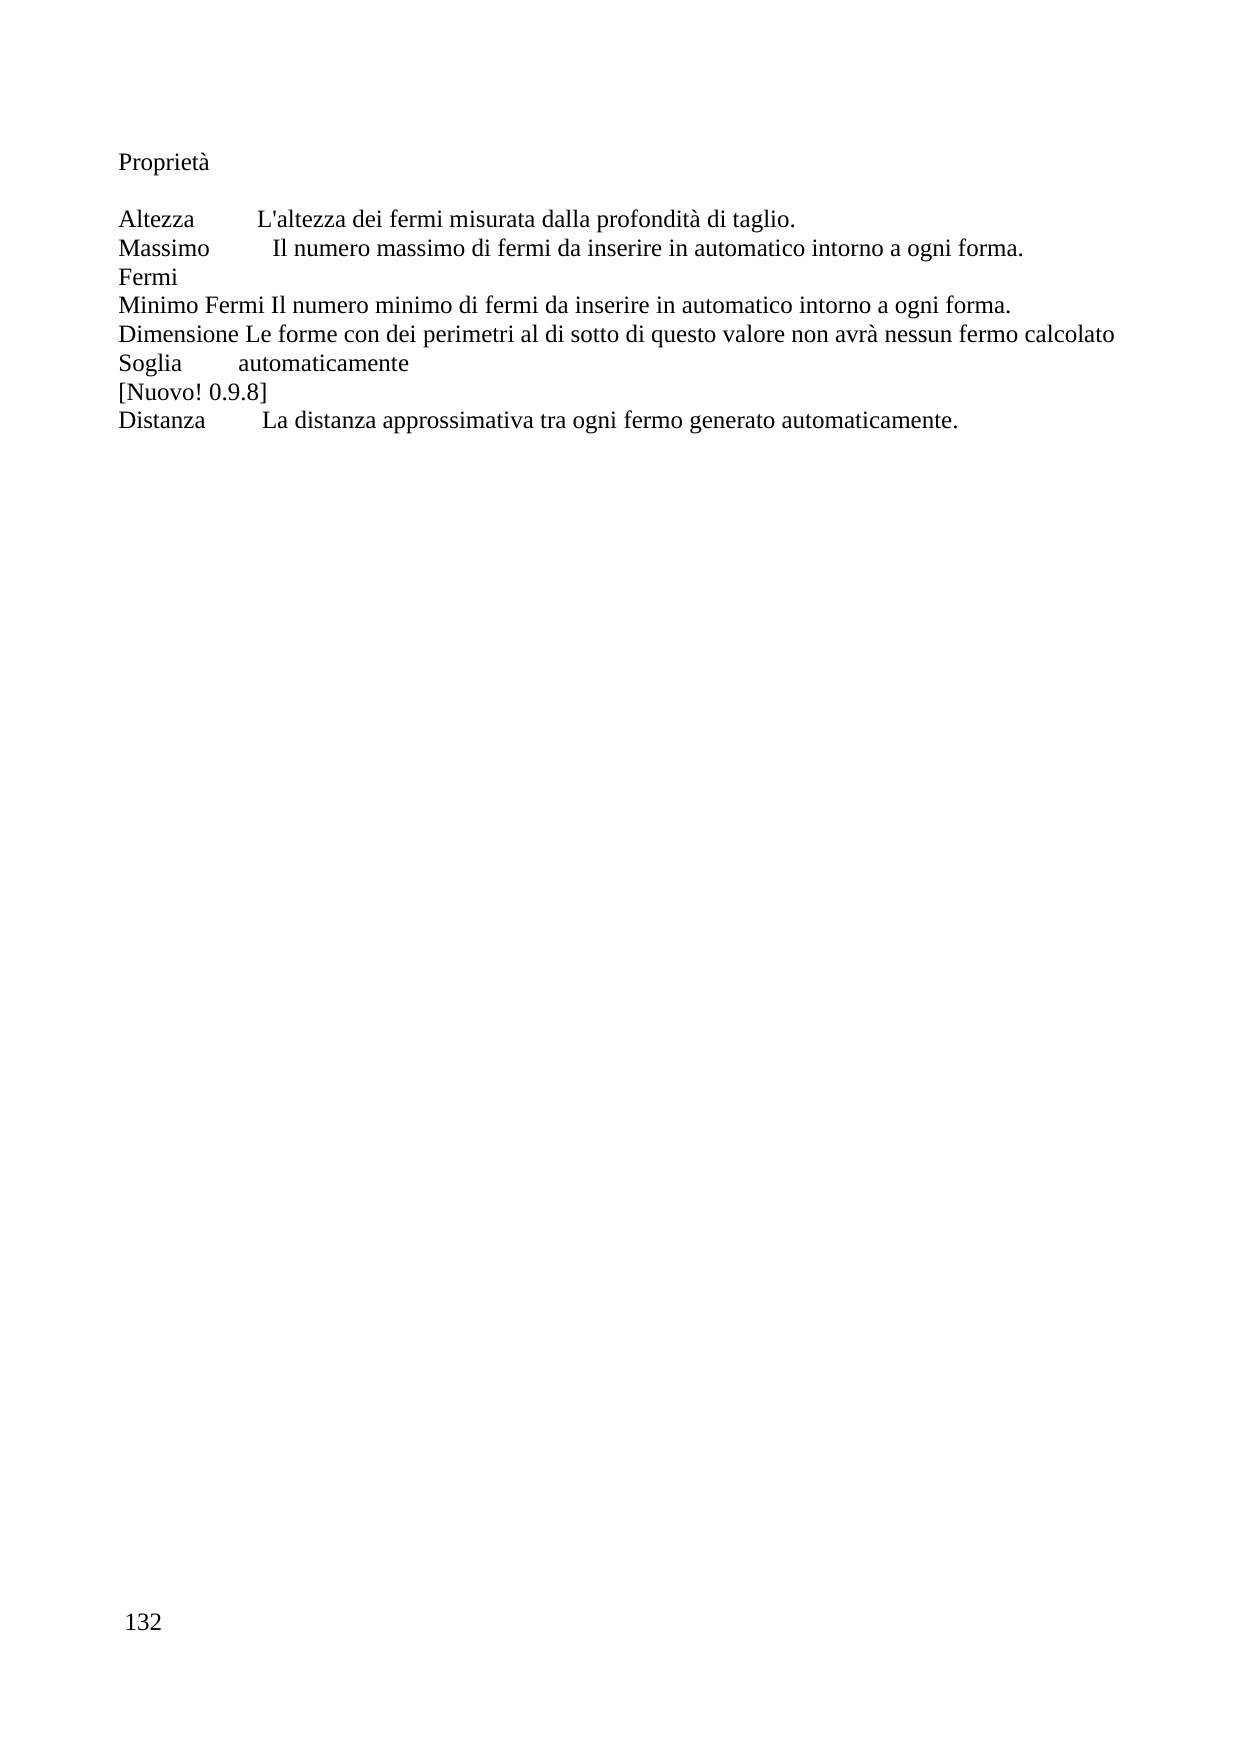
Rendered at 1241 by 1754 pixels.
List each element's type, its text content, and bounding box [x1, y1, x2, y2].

text Soglia automaticamente [118, 348, 1122, 377]
text Dimensione Le forme con dei perimetri al di sotto di questo valore non avrà nessun fermo calcolato [118, 319, 1122, 348]
text Massimo Il numero massimo di fermi da inserire in automatico intorno a ogni forma. [118, 233, 1122, 262]
text Altezza L'altezza dei fermi misurata dalla profondità di taglio. [118, 204, 1122, 233]
text Minimo Fermi Il numero minimo di fermi da inserire in automatico intorno a ogni forma. [118, 291, 1122, 319]
text Fermi [118, 262, 1122, 291]
text [Nuovo! 0.9.8] [118, 377, 1122, 406]
text Proprietà [118, 147, 1122, 176]
text Distanza La distanza approssimativa tra ogni fermo generato automaticamente. [118, 406, 1122, 434]
